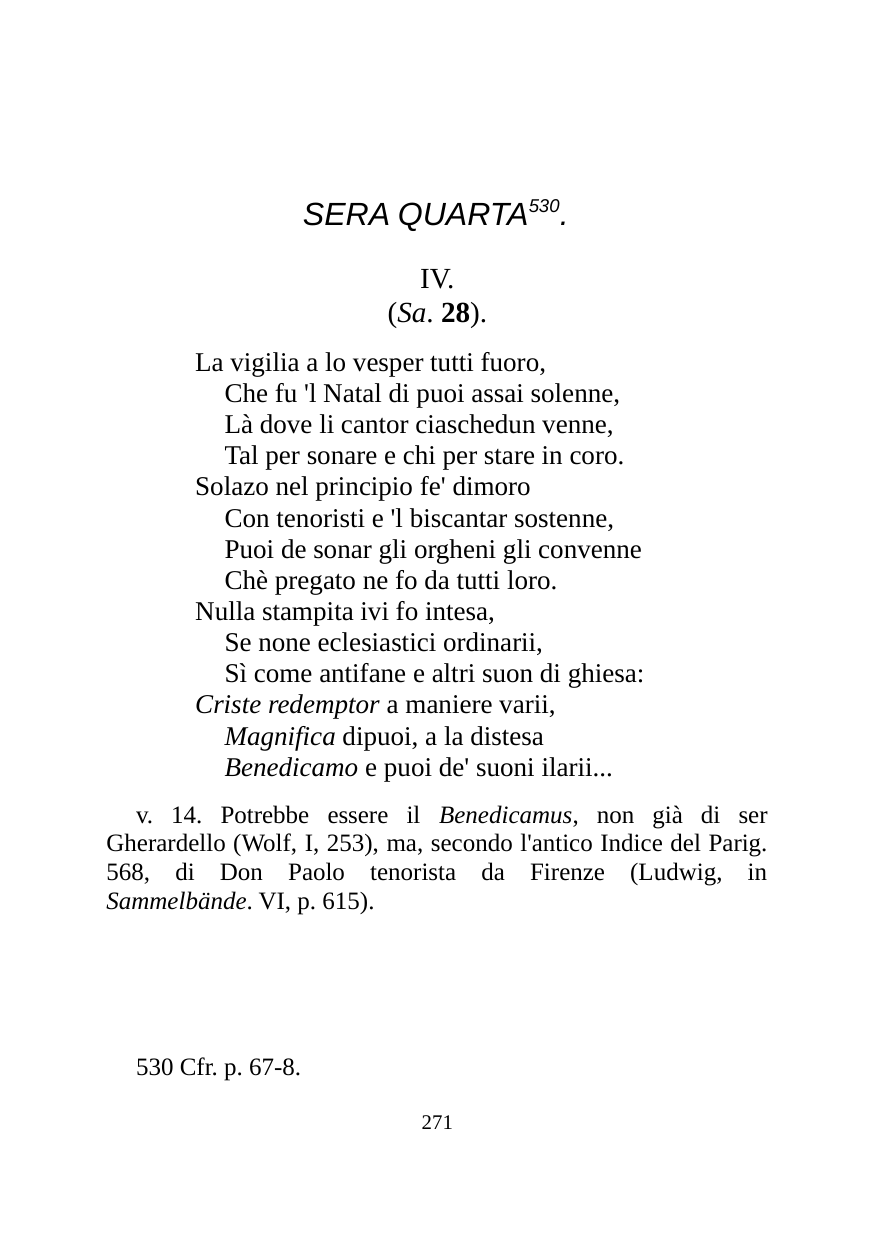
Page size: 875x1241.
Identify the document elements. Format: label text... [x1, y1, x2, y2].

subtitle SERA QUARTA. [106, 195, 768, 232]
text IV. [106, 261, 768, 295]
text Nulla stampita ivi fo intesa, Se none eclesiastici ordinarii, Sì come antifane e altri suon di ghiesa: [195, 595, 768, 688]
text Solazo nel principio fe' dimoro Con tenoristi e 'l biscantar sostenne, Puoi de sonar gli orgheni gli convenne Chè pregato ne fo da tutti loro. [195, 471, 768, 595]
text (Sa. 28). [106, 295, 768, 328]
text La vigilia a lo vesper tutti fuoro, Che fu 'l Natal di puoi assai solenne, Là dove li cantor ciaschedun venne, Tal per sonare e chi per stare in coro. [195, 346, 768, 471]
text Cfr. p. 67-8. [106, 1052, 768, 1080]
text v. 14. Potrebbe essere il Benedicamus, non già di ser Gherardello (Wolf, I, 253), ma, secondo l'antico Indice del Parig. 568, di Don Paolo tenorista da Firenze (Ludwig, in Sammelbände. VI, p. 615). [106, 800, 768, 915]
text Criste redemptor a maniere varii, Magnifica dipuoi, a la distesa Benedicamo e puoi de' suoni ilarii... [195, 688, 768, 782]
